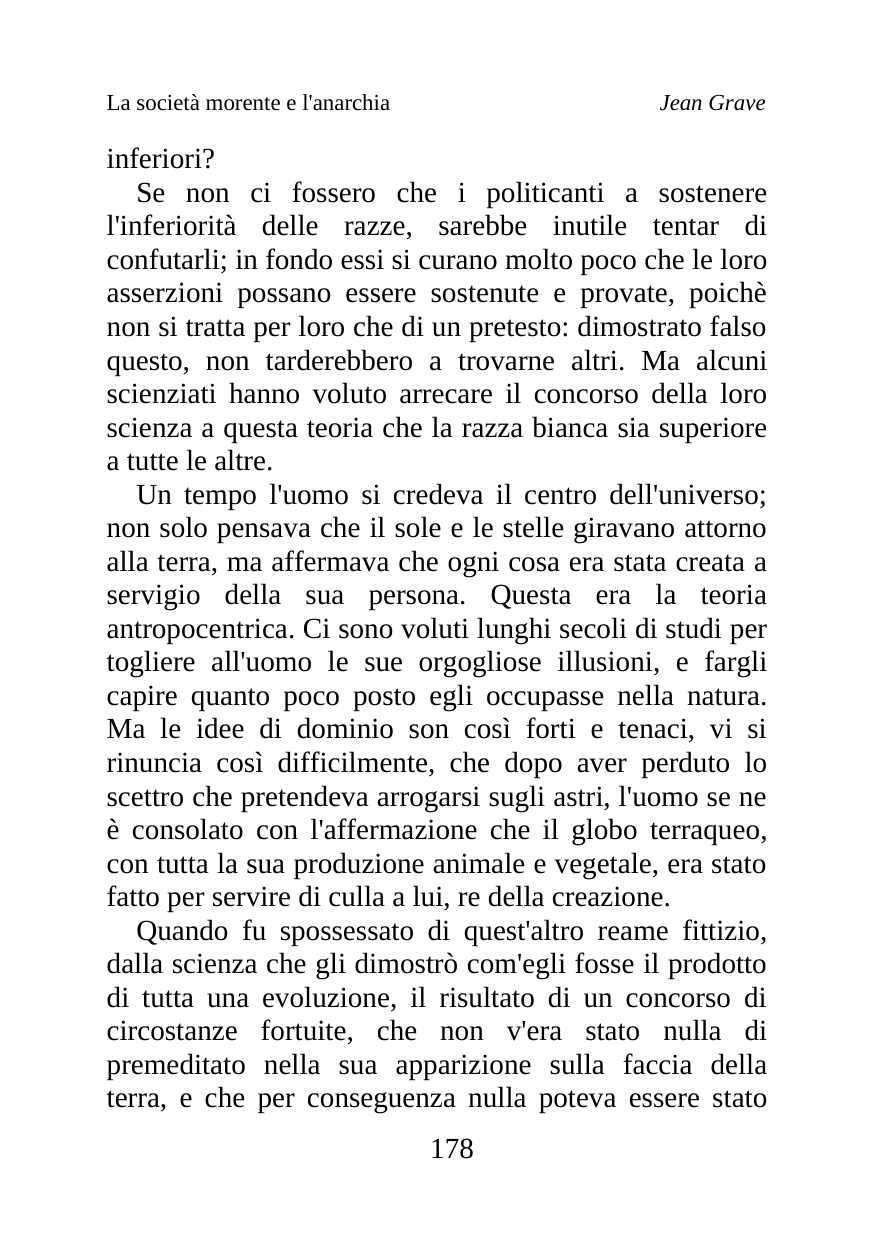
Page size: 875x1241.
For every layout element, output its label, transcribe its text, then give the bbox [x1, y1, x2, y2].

text Quando fu spossessato di quest'altro reame fittizio, dalla scienza che gli dimostrò com'egli fosse il prodotto di tutta una evoluzione, il risultato di un concorso di circostanze fortuite, che non v'era stato nulla di premeditato nella sua apparizione sulla faccia della terra, e che per conseguenza nulla poteva essere stato [106, 913, 768, 1114]
text Se non ci fossero che i politicanti a sostenere l'inferiorità delle razze, sarebbe inutile tentar di confutarli; in fondo essi si curano molto poco che le loro asserzioni possano essere sostenute e provate, poichè non si tratta per loro che di un pretesto: dimostrato falso questo, non tarderebbero a trovarne altri. Ma alcuni scienziati hanno voluto arrecare il concorso della loro scienza a questa teoria che la razza bianca sia superiore a tutte le altre. [106, 175, 768, 477]
text inferiori? [106, 141, 768, 175]
text Un tempo l'uomo si credeva il centro dell'universo; non solo pensava che il sole e le stelle giravano attorno alla terra, ma affermava che ogni cosa era stata creata a servigio della sua persona. Questa era la teoria antropocentrica. Ci sono voluti lunghi secoli di studi per togliere all'uomo le sue orgogliose illusioni, e fargli capire quanto poco posto egli occupasse nella natura. Ma le idee di dominio son così forti e tenaci, vi si rinuncia così difficilmente, che dopo aver perduto lo scettro che pretendeva arrogarsi sugli astri, l'uomo se ne è consolato con l'affermazione che il globo terraqueo, con tutta la sua produzione animale e vegetale, era stato fatto per servire di culla a lui, re della creazione. [106, 477, 768, 913]
